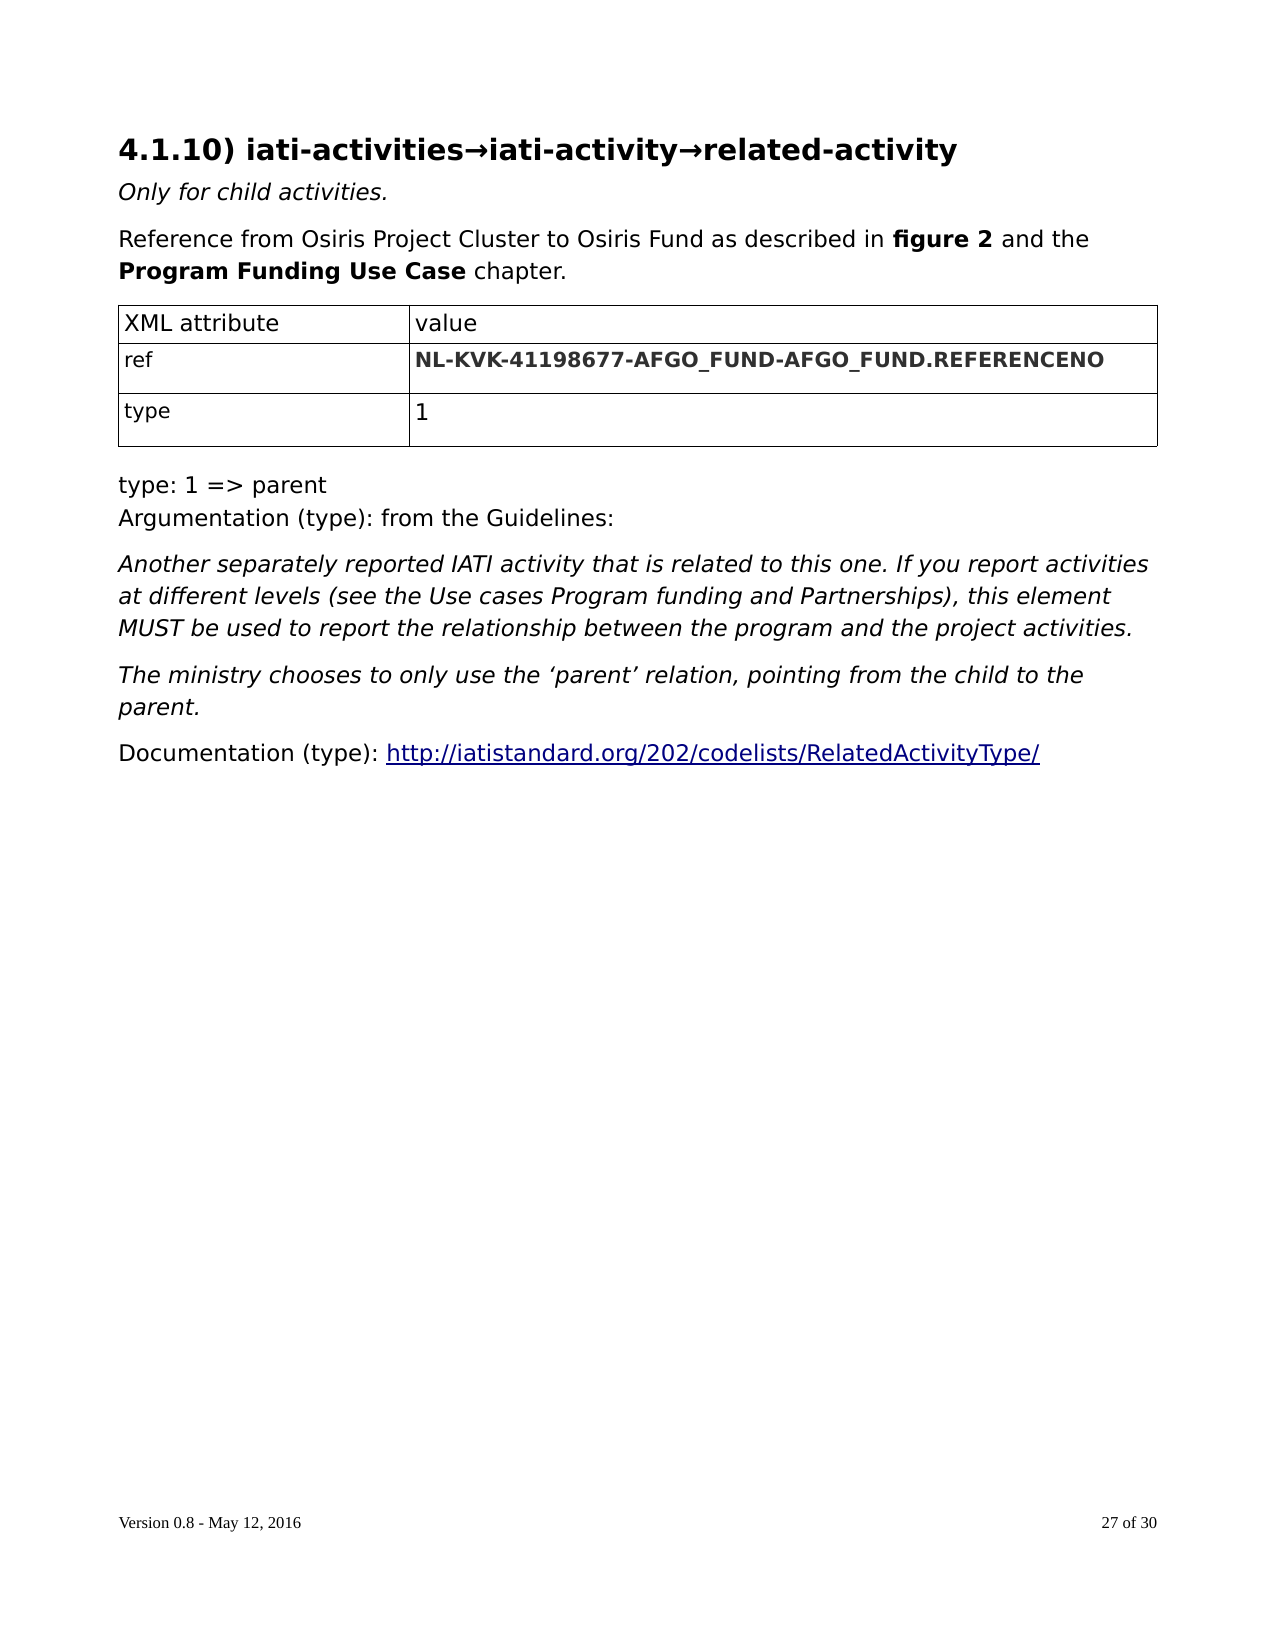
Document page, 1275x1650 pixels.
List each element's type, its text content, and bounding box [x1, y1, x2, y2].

text The ministry chooses to only use the ‘parent’ relation, pointing from the child to the parent. [118, 662, 1157, 720]
table_cell 1 [410, 394, 1157, 446]
table_header XML attribute [119, 306, 409, 343]
table_cell type [119, 394, 409, 446]
text Documentation (type): http://iatistandard.org/202/codelists/RelatedActivityType/ [118, 740, 1157, 767]
text type: 1 => parent Argumentation (type): from the Guidelines: [118, 473, 1157, 531]
text Another separately reported IATI activity that is related to this one. If you report activities at different levels (see the Use cases Program funding and Partnerships), this element MUST be used to report the relationship between the program and the project activities. [118, 551, 1157, 642]
table_cell NL-KVK-41198677-AFGO_FUND-AFGO_FUND.REFERENCENO [410, 344, 1157, 393]
table_header value [410, 306, 1157, 343]
text Reference from Osiris Project Cluster to Osiris Fund as described in figure 2 and the Program Funding Use Case chapter. [118, 226, 1157, 284]
subtitle 4.1.10) iati-activities→iati-activity→related-activity [118, 133, 1157, 167]
text Only for child activities. [118, 179, 1157, 206]
table_cell ref [119, 344, 409, 393]
